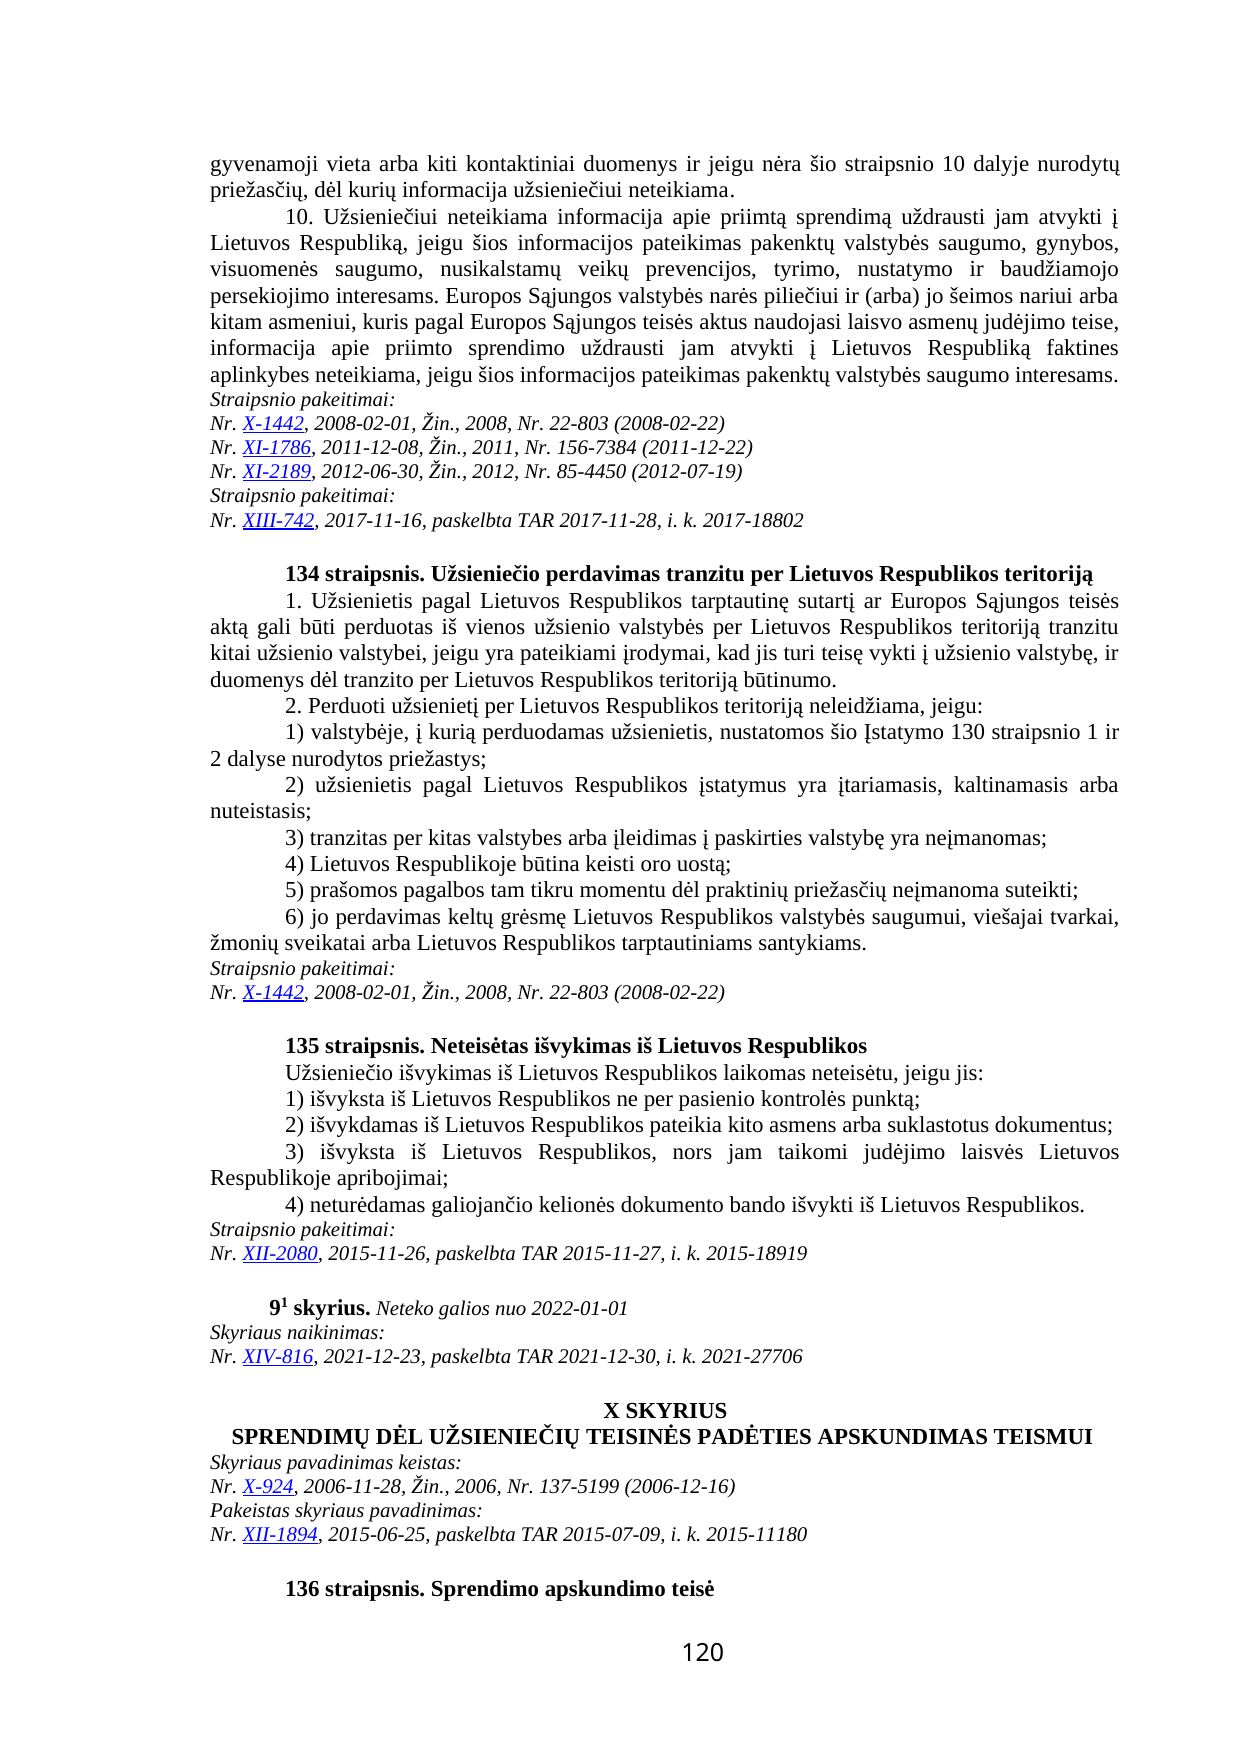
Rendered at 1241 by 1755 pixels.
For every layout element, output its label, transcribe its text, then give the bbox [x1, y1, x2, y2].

text 1. Užsienietis pagal Lietuvos Respublikos tarptautinę sutartį ar Europos Sąjungos teisės aktą gali būti perduotas iš vienos užsienio valstybės per Lietuvos Respublikos teritoriją tranzitu kitai užsienio valstybei, jeigu yra pateikiami įrodymai, kad jis turi teisę vykti į užsienio valstybę, ir duomenys dėl tranzito per Lietuvos Respublikos teritoriją būtinumo. [210, 587, 1120, 692]
text 134 straipsnis. Užsieniečio perdavimas tranzitu per Lietuvos Respublikos teritoriją [285, 560, 1120, 587]
text Nr. X-1442, 2008-02-01, Žin., 2008, Nr. 22-803 (2008-02-22) [210, 980, 1120, 1004]
text Nr. XI-2189, 2012-06-30, Žin., 2012, Nr. 85-4450 (2012-07-19) [210, 459, 1120, 483]
text 2) išvykdamas iš Lietuvos Respublikos pateikia kito asmens arba suklastotus dokumentus; [210, 1112, 1120, 1138]
text Nr. XII-1894, 2015-06-25, paskelbta TAR 2015-07-09, i. k. 2015-11180 [210, 1522, 1120, 1546]
text Skyriaus pavadinimas keistas: [210, 1450, 1120, 1474]
text 4) neturėdamas galiojančio kelionės dokumento bando išvykti iš Lietuvos Respublikos. [210, 1191, 1120, 1217]
text 1) valstybėje, į kurią perduodamas užsienietis, nustatomos šio Įstatymo 130 straipsnio 1 ir 2 dalyse nurodytos priežastys; [210, 718, 1120, 771]
text Nr. XIV-816, 2021-12-23, paskelbta TAR 2021-12-30, i. k. 2021-27706 [210, 1344, 1120, 1368]
text 3) tranzitas per kitas valstybes arba įleidimas į paskirties valstybę yra neįmanomas; [210, 824, 1120, 850]
text Straipsnio pakeitimai: [210, 1217, 1120, 1241]
text 4) Lietuvos Respublikoje būtina keisti oro uostą; [210, 850, 1120, 877]
text 5) prašomos pagalbos tam tikru momentu dėl praktinių priežasčių neįmanoma suteikti; [210, 877, 1120, 903]
text 91 skyrius. Neteko galios nuo 2022-01-01 [210, 1294, 1120, 1320]
text 1) išvyksta iš Lietuvos Respublikos ne per pasienio kontrolės punktą; [210, 1085, 1120, 1112]
text Straipsnio pakeitimai: [210, 387, 1120, 411]
text Nr. XI-1786, 2011-12-08, Žin., 2011, Nr. 156-7384 (2011-12-22) [210, 435, 1120, 459]
text gyvenamoji vieta arba kiti kontaktiniai duomenys ir jeigu nėra šio straipsnio 10 dalyje nurodytų priežasčių, dėl kurių informacija užsieniečiui neteikiama. [210, 150, 1120, 203]
text Skyriaus naikinimas: [210, 1320, 1120, 1344]
text 3) išvyksta iš Lietuvos Respublikos, nors jam taikomi judėjimo laisvės Lietuvos Respublikoje apribojimai; [210, 1138, 1120, 1191]
text Nr. X-1442, 2008-02-01, Žin., 2008, Nr. 22-803 (2008-02-22) [210, 411, 1120, 435]
text Nr. XIII-742, 2017-11-16, paskelbta TAR 2017-11-28, i. k. 2017-18802 [210, 507, 1120, 532]
text Straipsnio pakeitimai: [210, 956, 1120, 980]
text X SKYRIUS [210, 1397, 1120, 1423]
text Pakeistas skyriaus pavadinimas: [210, 1498, 1120, 1522]
text 2) užsienietis pagal Lietuvos Respublikos įstatymus yra įtariamasis, kaltinamasis arba nuteistasis; [210, 771, 1120, 824]
text Straipsnio pakeitimai: [210, 483, 1120, 507]
text 2. Perduoti užsienietį per Lietuvos Respublikos teritoriją neleidžiama, jeigu: [210, 692, 1120, 718]
text Užsieniečio išvykimas iš Lietuvos Respublikos laikomas neteisėtu, jeigu jis: [210, 1059, 1120, 1085]
text Nr. XII-2080, 2015-11-26, paskelbta TAR 2015-11-27, i. k. 2015-18919 [210, 1241, 1120, 1265]
text 135 straipsnis. Neteisėtas išvykimas iš Lietuvos Respublikos [210, 1032, 1120, 1059]
text Nr. X-924, 2006-11-28, Žin., 2006, Nr. 137-5199 (2006-12-16) [210, 1474, 1120, 1498]
text 10. Užsieniečiui neteikiama informacija apie priimtą sprendimą uždrausti jam atvykti į Lietuvos Respubliką, jeigu šios informacijos pateikimas pakenktų valstybės saugumo, gynybos, visuomenės saugumo, nusikalstamų veikų prevencijos, tyrimo, nustatymo ir baudžiamojo persekiojimo interesams. Europos Sąjungos valstybės narės piliečiui ir (arba) jo šeimos nariui arba kitam asmeniui, kuris pagal Europos Sąjungos teisės aktus naudojasi laisvo asmenų judėjimo teise, informacija apie priimto sprendimo uždrausti jam atvykti į Lietuvos Respubliką faktines aplinkybes neteikiama, jeigu šios informacijos pateikimas pakenktų valstybės saugumo interesams. [210, 203, 1120, 387]
text SPRENDIMŲ DĖL UŽSIENIEČIŲ TEISINĖS PADĖTIES APSKUNDIMAS TEISMUI [210, 1423, 1120, 1450]
text 136 straipsnis. Sprendimo apskundimo teisė [210, 1575, 1120, 1601]
text 6) jo perdavimas keltų grėsmę Lietuvos Respublikos valstybės saugumui, viešajai tvarkai, žmonių sveikatai arba Lietuvos Respublikos tarptautiniams santykiams. [210, 903, 1120, 956]
